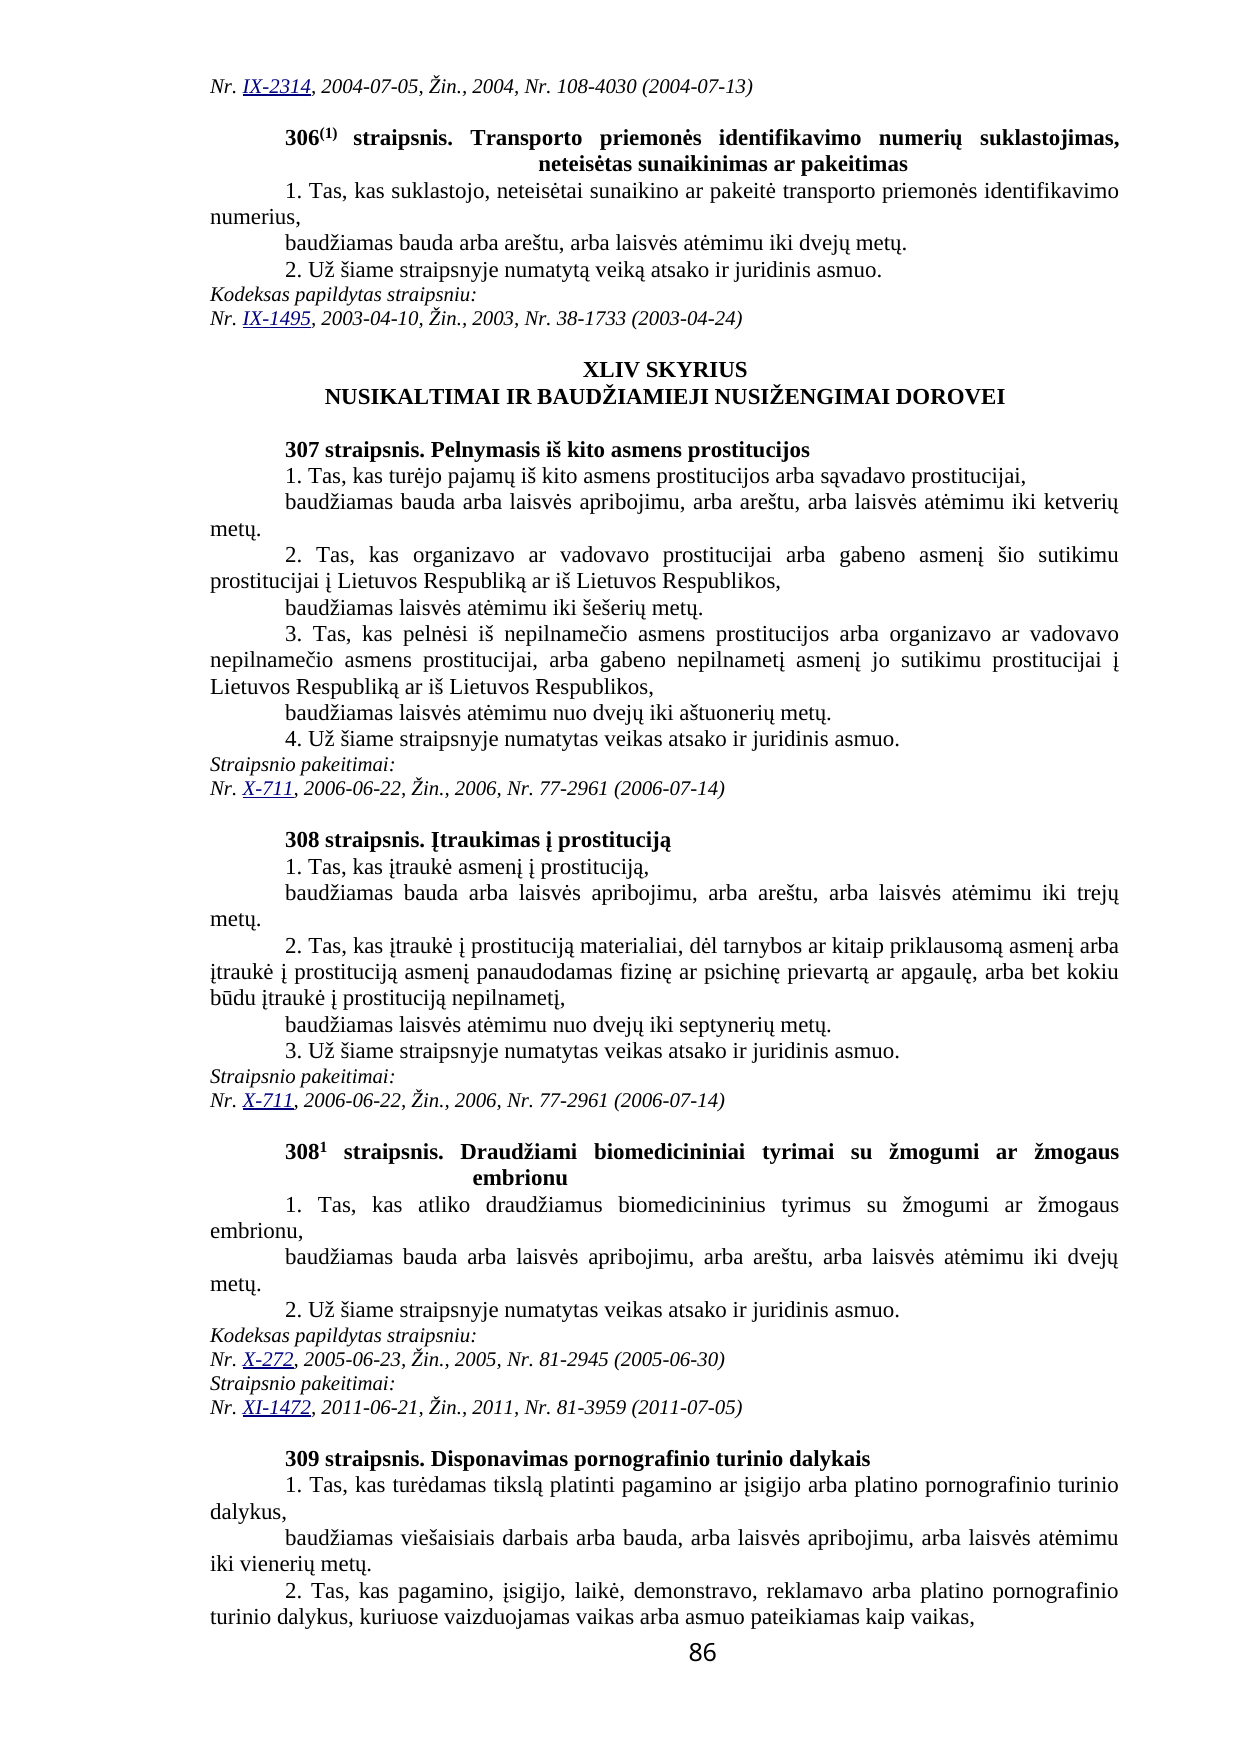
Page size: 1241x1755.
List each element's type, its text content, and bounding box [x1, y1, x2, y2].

text Nr. XI-1472, 2011-06-21, Žin., 2011, Nr. 81-3959 (2011-07-05) [210, 1395, 1120, 1419]
text Straipsnio pakeitimai: [210, 752, 1120, 776]
text baudžiamas laisvės atėmimu nuo dvejų iki septynerių metų. [210, 1011, 1120, 1037]
text baudžiamas bauda arba laisvės apribojimu, arba areštu, arba laisvės atėmimu iki dvejų metų. [210, 1243, 1120, 1296]
text baudžiamas laisvės atėmimu nuo dvejų iki aštuonerių metų. [210, 699, 1120, 726]
text Nr. X-711, 2006-06-22, Žin., 2006, Nr. 77-2961 (2006-07-14) [210, 776, 1120, 800]
text baudžiamas bauda arba laisvės apribojimu, arba areštu, arba laisvės atėmimu iki ketverių metų. [210, 488, 1120, 541]
text Kodeksas papildytas straipsniu: [210, 282, 1120, 306]
text 1. Tas, kas įtraukė asmenį į prostituciją, [210, 853, 1120, 879]
text Nr. IX-2314, 2004-07-05, Žin., 2004, Nr. 108-4030 (2004-07-13) [210, 73, 1120, 98]
text baudžiamas viešaisiais darbais arba bauda, arba laisvės apribojimu, arba laisvės atėmimu iki vienerių metų. [210, 1524, 1120, 1577]
text 2. Tas, kas pagamino, įsigijo, laikė, demonstravo, reklamavo arba platino pornografinio turinio dalykus, kuriuose vaizduojamas vaikas arba asmuo pateikiamas kaip vaikas, [210, 1577, 1120, 1629]
text Straipsnio pakeitimai: [210, 1063, 1120, 1088]
text 4. Už šiame straipsnyje numatytas veikas atsako ir juridinis asmuo. [210, 726, 1120, 752]
text 3. Už šiame straipsnyje numatytas veikas atsako ir juridinis asmuo. [210, 1037, 1120, 1063]
subtitle XLIV SKYRIUS [210, 357, 1120, 383]
text 2. Tas, kas organizavo ar vadovavo prostitucijai arba gabeno asmenį šio sutikimu prostitucijai į Lietuvos Respubliką ar iš Lietuvos Respublikos, [210, 541, 1120, 594]
text 307 straipsnis. Pelnymasis iš kito asmens prostitucijos [210, 436, 1120, 462]
text 1. Tas, kas atliko draudžiamus biomedicininius tyrimus su žmogumi ar žmogaus embrionu, [210, 1191, 1120, 1243]
text 2. Už šiame straipsnyje numatytą veiką atsako ir juridinis asmuo. [210, 256, 1120, 282]
text Nr. IX-1495, 2003-04-10, Žin., 2003, Nr. 38-1733 (2003-04-24) [210, 306, 1120, 330]
text 309 straipsnis. Disponavimas pornografinio turinio dalykais [285, 1445, 1120, 1471]
text Nr. X-711, 2006-06-22, Žin., 2006, Nr. 77-2961 (2006-07-14) [210, 1088, 1120, 1112]
text 306(1) straipsnis. Transporto priemonės identifikavimo numerių suklastojimas, neteisėtas sunaikinimas ar pakeitimas [285, 124, 1120, 177]
text baudžiamas laisvės atėmimu iki šešerių metų. [210, 594, 1120, 620]
text Kodeksas papildytas straipsniu: [210, 1322, 1120, 1347]
text Nr. X-272, 2005-06-23, Žin., 2005, Nr. 81-2945 (2005-06-30) [210, 1347, 1120, 1371]
text NUSIKALTIMAI IR BAUDŽIAMIEJI NUSIŽENGIMAI DOROVEI [210, 383, 1120, 409]
text 3081 straipsnis. Draudžiami biomedicininiai tyrimai su žmogumi ar žmogaus embrionu [285, 1138, 1120, 1191]
text 3. Tas, kas pelnėsi iš nepilnamečio asmens prostitucijos arba organizavo ar vadovavo nepilnamečio asmens prostitucijai, arba gabeno nepilnametį asmenį jo sutikimu prostitucijai į Lietuvos Respubliką ar iš Lietuvos Respublikos, [210, 620, 1120, 699]
text 308 straipsnis. Įtraukimas į prostituciją [210, 826, 1120, 853]
text 1. Tas, kas turėjo pajamų iš kito asmens prostitucijos arba sąvadavo prostitucijai, [210, 462, 1120, 488]
text baudžiamas bauda arba laisvės apribojimu, arba areštu, arba laisvės atėmimu iki trejų metų. [210, 879, 1120, 932]
text 2. Tas, kas įtraukė į prostituciją materialiai, dėl tarnybos ar kitaip priklausomą asmenį arba įtraukė į prostituciją asmenį panaudodamas fizinę ar psichinę prievartą ar apgaulę, arba bet kokiu būdu įtraukė į prostituciją nepilnametį, [210, 932, 1120, 1011]
text Straipsnio pakeitimai: [210, 1371, 1120, 1395]
text 1. Tas, kas suklastojo, neteisėtai sunaikino ar pakeitė transporto priemonės identifikavimo numerius, [210, 177, 1120, 229]
text 2. Už šiame straipsnyje numatytas veikas atsako ir juridinis asmuo. [210, 1296, 1120, 1322]
text 1. Tas, kas turėdamas tikslą platinti pagamino ar įsigijo arba platino pornografinio turinio dalykus, [210, 1471, 1120, 1524]
text baudžiamas bauda arba areštu, arba laisvės atėmimu iki dvejų metų. [210, 229, 1120, 256]
